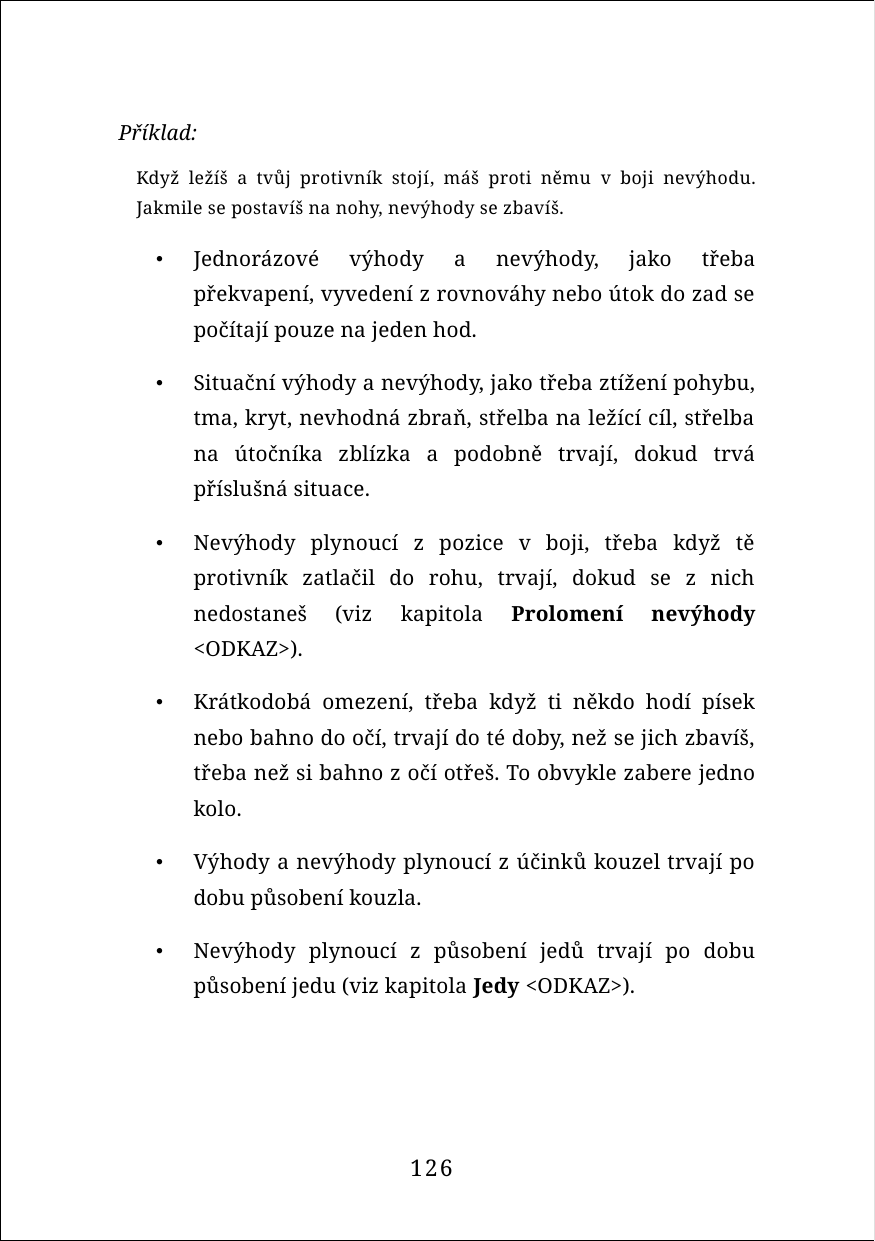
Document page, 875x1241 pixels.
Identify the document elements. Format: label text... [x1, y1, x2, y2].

text Když ležíš a tvůj protivník stojí, máš proti němu v boji nevýhodu. Jakmile se postavíš na nohy, nevýhody se zbavíš. [136, 166, 756, 220]
list Jednorázové výhody a nevýhody, jako třeba překvapení, vyvedení z rovnováhy nebo útok do zad se počítají pouze na jeden hod. [156, 244, 756, 343]
list Nevýhody plynoucí z působení jedů trvají po dobu působení jedu (viz kapitola Jedy <ODKAZ>). [156, 936, 756, 1000]
list Nevýhody plynoucí z pozice v boji, třeba když tě protivník zatlačil do rohu, trvají, dokud se z nich nedostaneš (viz kapitola Prolomení nevýhody <ODKAZ>). [156, 528, 756, 663]
text Příklad: [118, 118, 756, 147]
list Krátkodobá omezení, třeba když ti někdo hodí písek nebo bahno do očí, trvají do té doby, než se jich zbavíš, třeba než si bahno z očí otřeš. To obvykle zabere jedno kolo. [156, 687, 756, 822]
list Výhody a nevýhody plynoucí z účinků kouzel trvají po dobu působení kouzla. [156, 847, 756, 911]
list Situační výhody a nevýhody, jako třeba ztížení pohybu, tma, kryt, nevhodná zbraň, střelba na ležící cíl, střelba na útočníka zblízka a podobně trvají, dokud trvá příslušná situace. [156, 368, 756, 503]
